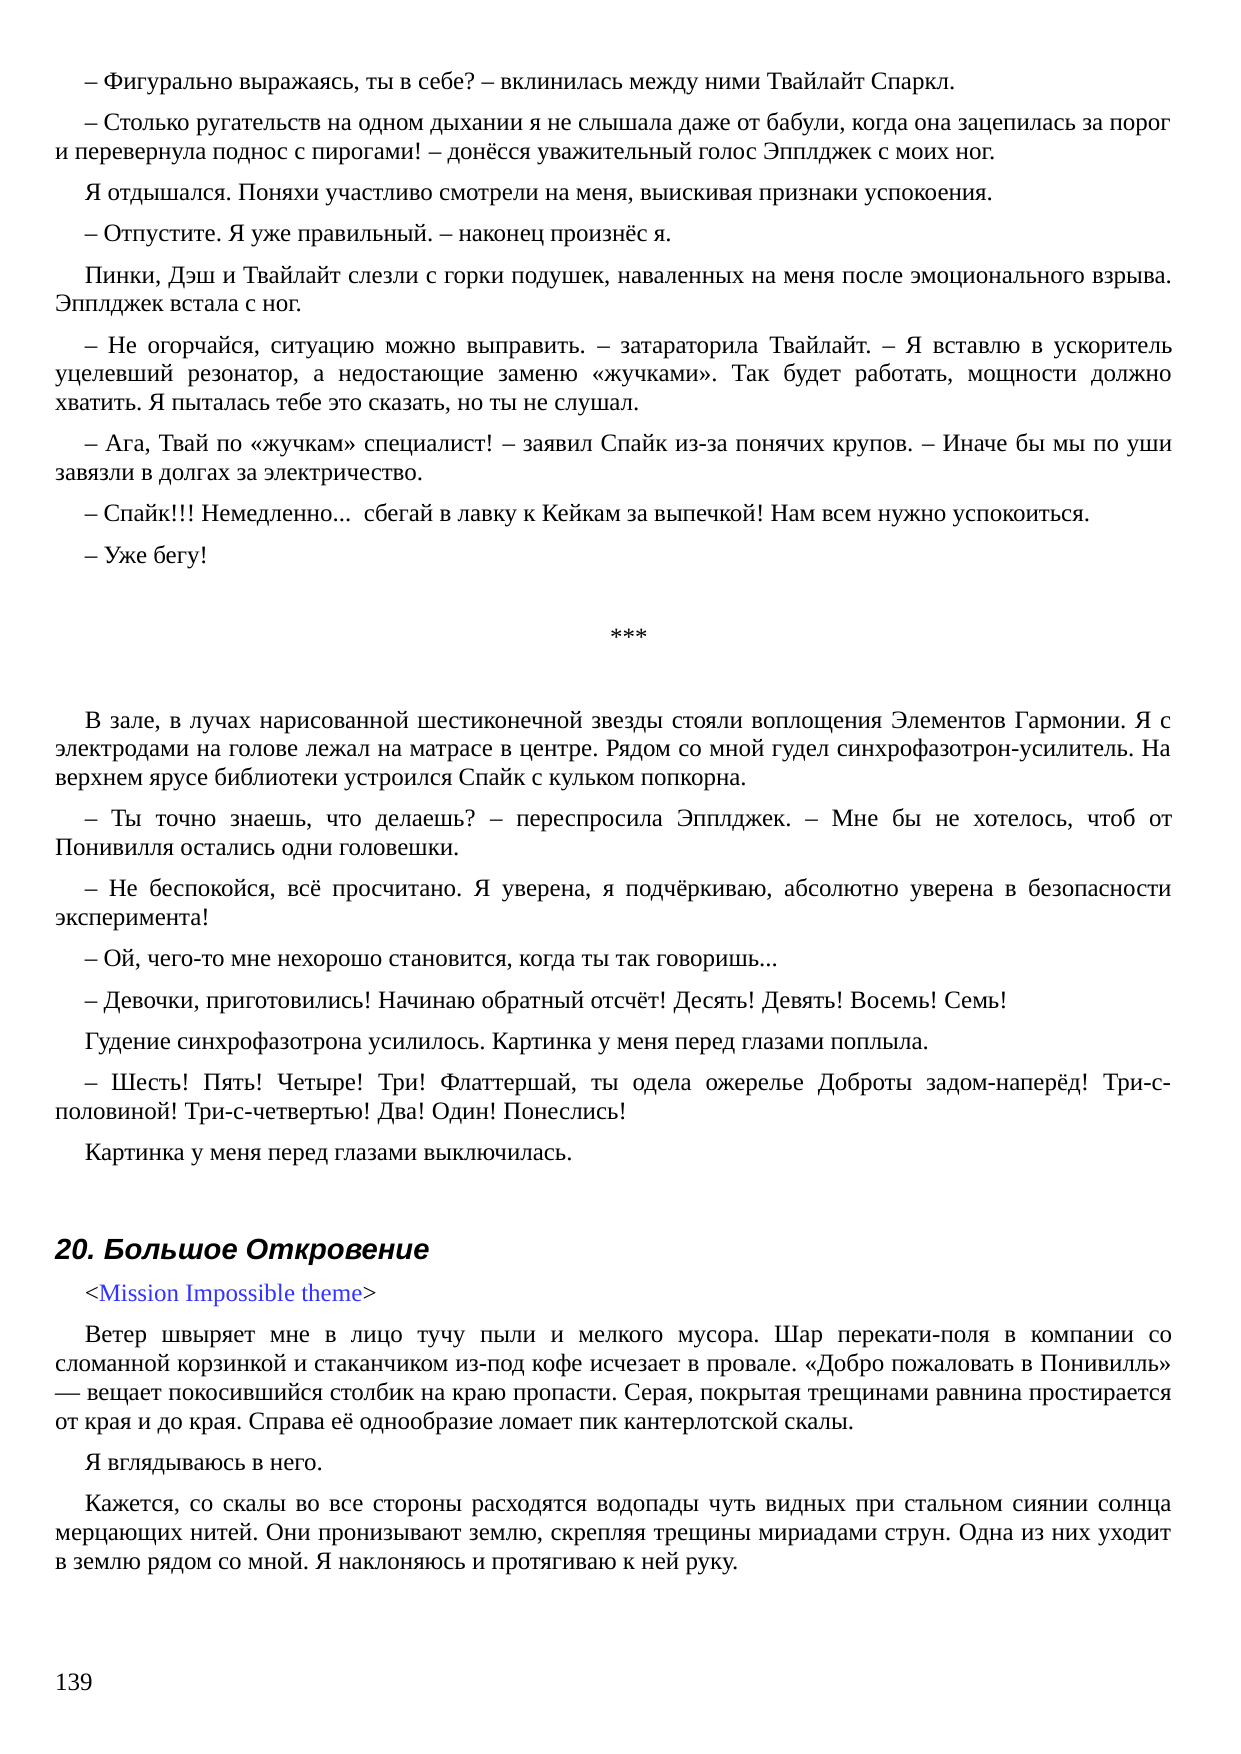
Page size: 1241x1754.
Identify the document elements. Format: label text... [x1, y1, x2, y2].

text Гудение синхрофазотрона усилилось. Картинка у меня перед глазами поплыла. [55, 1026, 1173, 1055]
text – Спайк!!! Немедленно... сбегай в лавку к Кейкам за выпечкой! Нам всем нужно успокоиться. [55, 498, 1173, 527]
text Кажется, со скалы во все стороны расходятся водопады чуть видных при стальном сиянии солнца мерцающих нитей. Они пронизывают землю, скрепляя трещины мириадами струн. Одна из них уходит в землю рядом со мной. Я наклоняюсь и протягиваю к ней руку. [55, 1488, 1173, 1574]
text – Не беспокойся, всё просчитано. Я уверена, я подчёркиваю, абсолютно уверена в безопасности эксперимента! [55, 873, 1173, 931]
text – Девочки, приготовились! Начинаю обратный отсчёт! Десять! Девять! Восемь! Семь! [55, 985, 1173, 1013]
text Ветер швыряет мне в лицо тучу пыли и мелкого мусора. Шар перекати-поля в компании со сломанной корзинкой и стаканчиком из-под кофе исчезает в провале. «Добро пожаловать в Понивилль» — вещает покосившийся столбик на краю пропасти. Серая, покрытая трещинами равнина простирается от края и до края. Справа её однообразие ломает пик кантерлотской скалы. [55, 1319, 1173, 1434]
text Я отдышался. Поняхи участливо смотрели на меня, выискивая признаки успокоения. [55, 177, 1173, 206]
subtitle 20. Большое Откровение [55, 1232, 1173, 1266]
text – Отпустите. Я уже правильный. – наконец произнёс я. [55, 218, 1173, 247]
text – Уже бегу! [55, 540, 1173, 568]
text <Mission Impossible theme> [55, 1278, 1173, 1307]
text – Фигурально выражаясь, ты в себе? – вклинилась между ними Твайлайт Спаркл. [55, 66, 1173, 95]
text – Столько ругательств на одном дыхании я не слышала даже от бабули, когда она зацепилась за порог и перевернула поднос с пирогами! – донёсся уважительный голос Эпплджек с моих ног. [55, 107, 1173, 165]
text Я вглядываюсь в него. [55, 1447, 1173, 1476]
text *** [55, 622, 1173, 651]
text – Ага, Твай по «жучкам» специалист! – заявил Спайк из-за понячих крупов. – Иначе бы мы по уши завязли в долгах за электричество. [55, 428, 1173, 486]
text В зале, в лучах нарисованной шестиконечной звезды стояли воплощения Элементов Гармонии. Я с электродами на голове лежал на матрасе в центре. Рядом со мной гудел синхрофазотрон-усилитель. На верхнем ярусе библиотеки устроился Спайк с кульком попкорна. [55, 705, 1173, 791]
text – Ты точно знаешь, что делаешь? – переспросила Эпплджек. – Мне бы не хотелось, чтоб от Понивилля остались одни головешки. [55, 803, 1173, 861]
text – Шесть! Пять! Четыре! Три! Флаттершай, ты одела ожерелье Доброты задом-наперёд! Три-с-половиной! Три-с-четвертью! Два! Один! Понеслись! [55, 1067, 1173, 1125]
text – Ой, чего-то мне нехорошо становится, когда ты так говоришь... [55, 943, 1173, 972]
text Пинки, Дэш и Твайлайт слезли с горки подушек, наваленных на меня после эмоционального взрыва. Эпплджек встала с ног. [55, 260, 1173, 317]
text Картинка у меня перед глазами выключилась. [55, 1137, 1173, 1166]
text – Не огорчайся, ситуацию можно выправить. – затараторила Твайлайт. – Я вставлю в ускоритель уцелевший резонатор, а недостающие заменю «жучками». Так будет работать, мощности должно хватить. Я пыталась тебе это сказать, но ты не слушал. [55, 330, 1173, 416]
